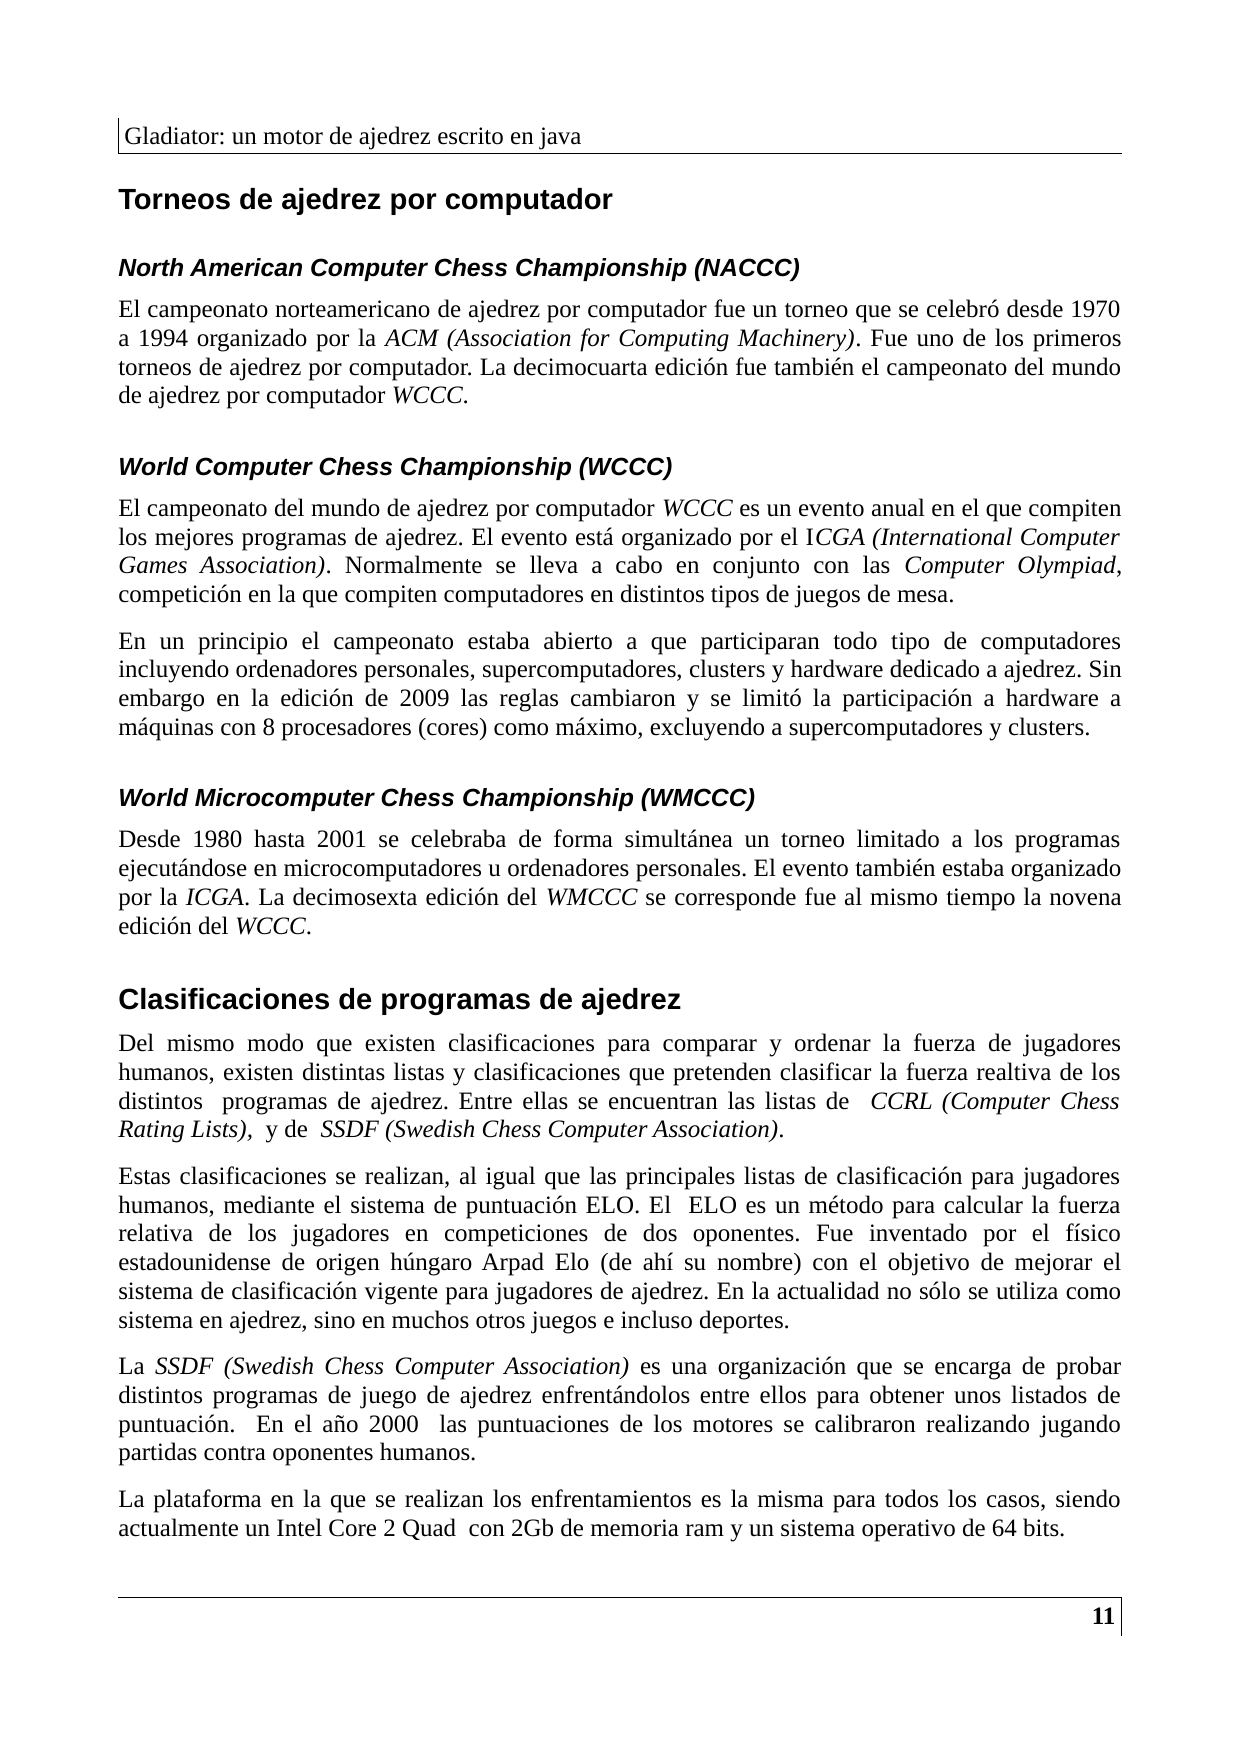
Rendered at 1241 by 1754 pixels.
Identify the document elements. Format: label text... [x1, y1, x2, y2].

subtitle World Computer Chess Championship (WCCC) [118, 452, 1122, 481]
subtitle North American Computer Chess Championship (NACCC) [118, 253, 1122, 282]
subtitle World Microcomputer Chess Championship (WMCCC) [118, 783, 1122, 812]
text Desde 1980 hasta 2001 se celebraba de forma simultánea un torneo limitado a los programas ejecutándose en microcomputadores u ordenadores personales. El evento también estaba organizado por la ICGA. La decimosexta edición del WMCCC se corresponde fue al mismo tiempo la novena edición del WCCC. [118, 824, 1122, 939]
text En un principio el campeonato estaba abierto a que participaran todo tipo de computadores incluyendo ordenadores personales, supercomputadores, clusters y hardware dedicado a ajedrez. Sin embargo en la edición de 2009 las reglas cambiaron y se limitó la participación a hardware a máquinas con 8 procesadores (cores) como máximo, excluyendo a supercomputadores y clusters. [118, 626, 1122, 741]
subtitle Torneos de ajedrez por computador [118, 182, 1122, 216]
text El campeonato norteamericano de ajedrez por computador fue un torneo que se celebró desde 1970 a 1994 organizado por la ACM (Association for Computing Machinery). Fue uno de los primeros torneos de ajedrez por computador. La decimocuarta edición fue también el campeonato del mundo de ajedrez por computador WCCC. [118, 294, 1122, 409]
text Estas clasificaciones se realizan, al igual que las principales listas de clasificación para jugadores humanos, mediante el sistema de puntuación ELO. El ELO es un método para calcular la fuerza relativa de los jugadores en competiciones de dos oponentes. Fue inventado por el físico estadounidense de origen húngaro Arpad Elo (de ahí su nombre) con el objetivo de mejorar el sistema de clasificación vigente para jugadores de ajedrez. En la actualidad no sólo se utiliza como sistema en ajedrez, sino en muchos otros juegos e incluso deportes. [118, 1161, 1122, 1333]
subtitle Clasificaciones de programas de ajedrez [118, 982, 1122, 1016]
text La plataforma en la que se realizan los enfrentamientos es la misma para todos los casos, siendo actualmente un Intel Core 2 Quad con 2Gb de memoria ram y un sistema operativo de 64 bits. [118, 1484, 1122, 1541]
text La SSDF (Swedish Chess Computer Association) es una organización que se encarga de probar distintos programas de juego de ajedrez enfrentándolos entre ellos para obtener unos listados de puntuación. En el año 2000 las puntuaciones de los motores se calibraron realizando jugando partidas contra oponentes humanos. [118, 1351, 1122, 1466]
text Del mismo modo que existen clasificaciones para comparar y ordenar la fuerza de jugadores humanos, existen distintas listas y clasificaciones que pretenden clasificar la fuerza realtiva de los distintos programas de ajedrez. Entre ellas se encuentran las listas de CCRL (Computer Chess Rating Lists), y de SSDF (Swedish Chess Computer Association). [118, 1028, 1122, 1143]
text El campeonato del mundo de ajedrez por computador WCCC es un evento anual en el que compiten los mejores programas de ajedrez. El evento está organizado por el ICGA (International Computer Games Association). Normalmente se lleva a cabo en conjunto con las Computer Olympiad, competición en la que compiten computadores en distintos tipos de juegos de mesa. [118, 493, 1122, 608]
